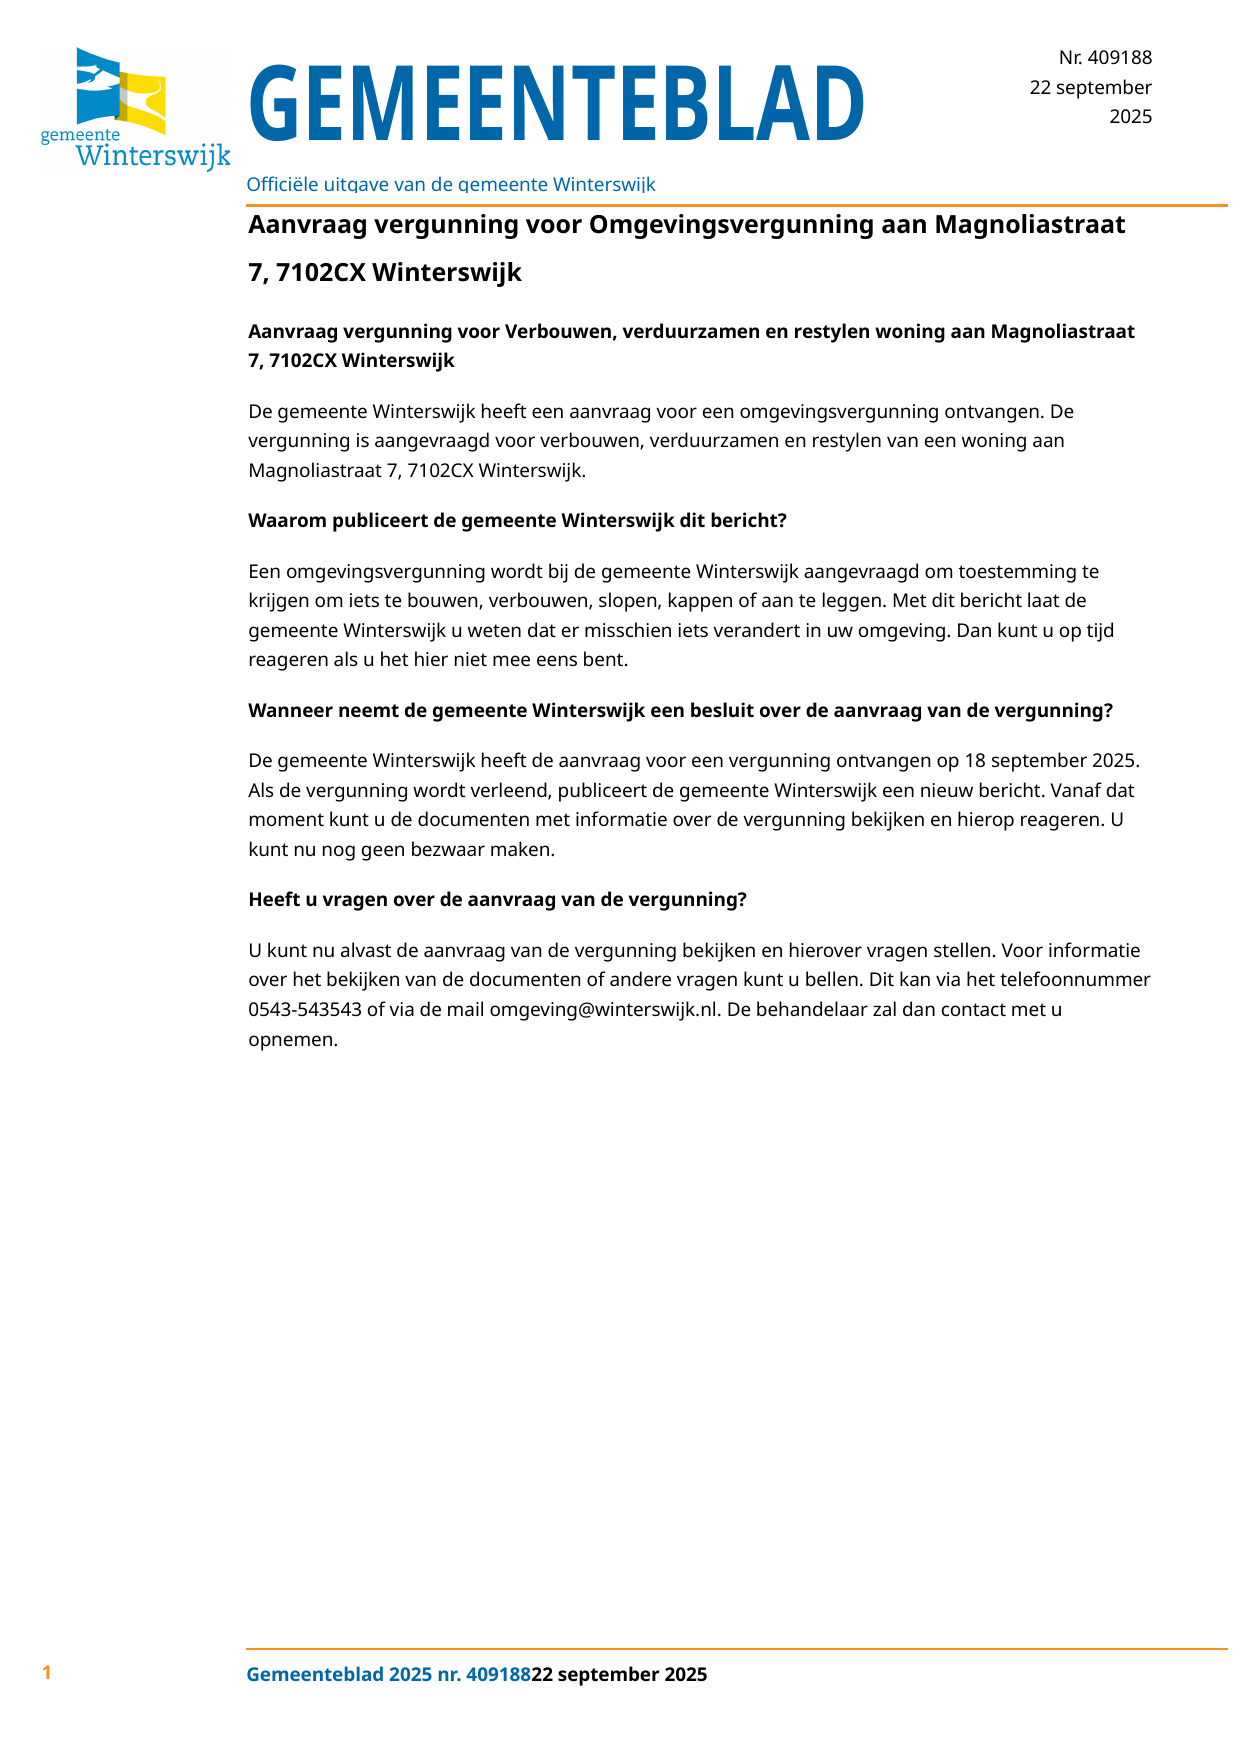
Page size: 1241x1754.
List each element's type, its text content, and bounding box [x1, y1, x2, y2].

text Wanneer neemt de gemeente Winterswijk een besluit over de aanvraag van de vergunning? [248, 697, 1152, 723]
text Aanvraag vergunning voor Omgevingsvergunning aan Magnoliastraat 7, 7102CX Winterswijk [248, 207, 1152, 288]
picture [41, 47, 231, 172]
text Aanvraag vergunning voor Verbouwen, verduurzamen en restylen woning aan Magnoliastraat 7, 7102CX Winterswijk [248, 318, 1152, 373]
text Waarom publiceert de gemeente Winterswijk dit bericht? [248, 507, 1152, 533]
text Heeft u vragen over de aanvraag van de vergunning? [248, 887, 1152, 912]
picture [225, 153, 231, 162]
text De gemeente Winterswijk heeft een aanvraag voor een omgevingsvergunning ontvangen. De vergunning is aangevraagd voor verbouwen, verduurzamen en restylen van een woning aan Magnoliastraat 7, 7102CX Winterswijk. [248, 398, 1152, 483]
text Een omgevingsvergunning wordt bij de gemeente Winterswijk aangevraagd om toestemming te krijgen om iets te bouwen, verbouwen, slopen, kappen of aan te leggen. Met dit bericht laat de gemeente Winterswijk u weten dat er misschien iets verandert in uw omgeving. Dan kunt u op tijd reageren als u het hier niet mee eens bent. [248, 558, 1152, 672]
text U kunt nu alvast de aanvraag van de vergunning bekijken en hierover vragen stellen. Voor informatie over het bekijken van de documenten of andere vragen kunt u bellen. Dit kan via het telefoonnummer 0543-543543 of via de mail omgeving@winterswijk.nl. De behandelaar zal dan contact met u opnemen. [248, 937, 1152, 1052]
text De gemeente Winterswijk heeft de aanvraag voor een vergunning ontvangen op 18 september 2025. Als de vergunning wordt verleend, publiceert de gemeente Winterswijk een nieuw bericht. Vanaf dat moment kunt u de documenten met informatie over de vergunning bekijken en hierop reageren. U kunt nu nog geen bezwaar maken. [248, 747, 1152, 862]
